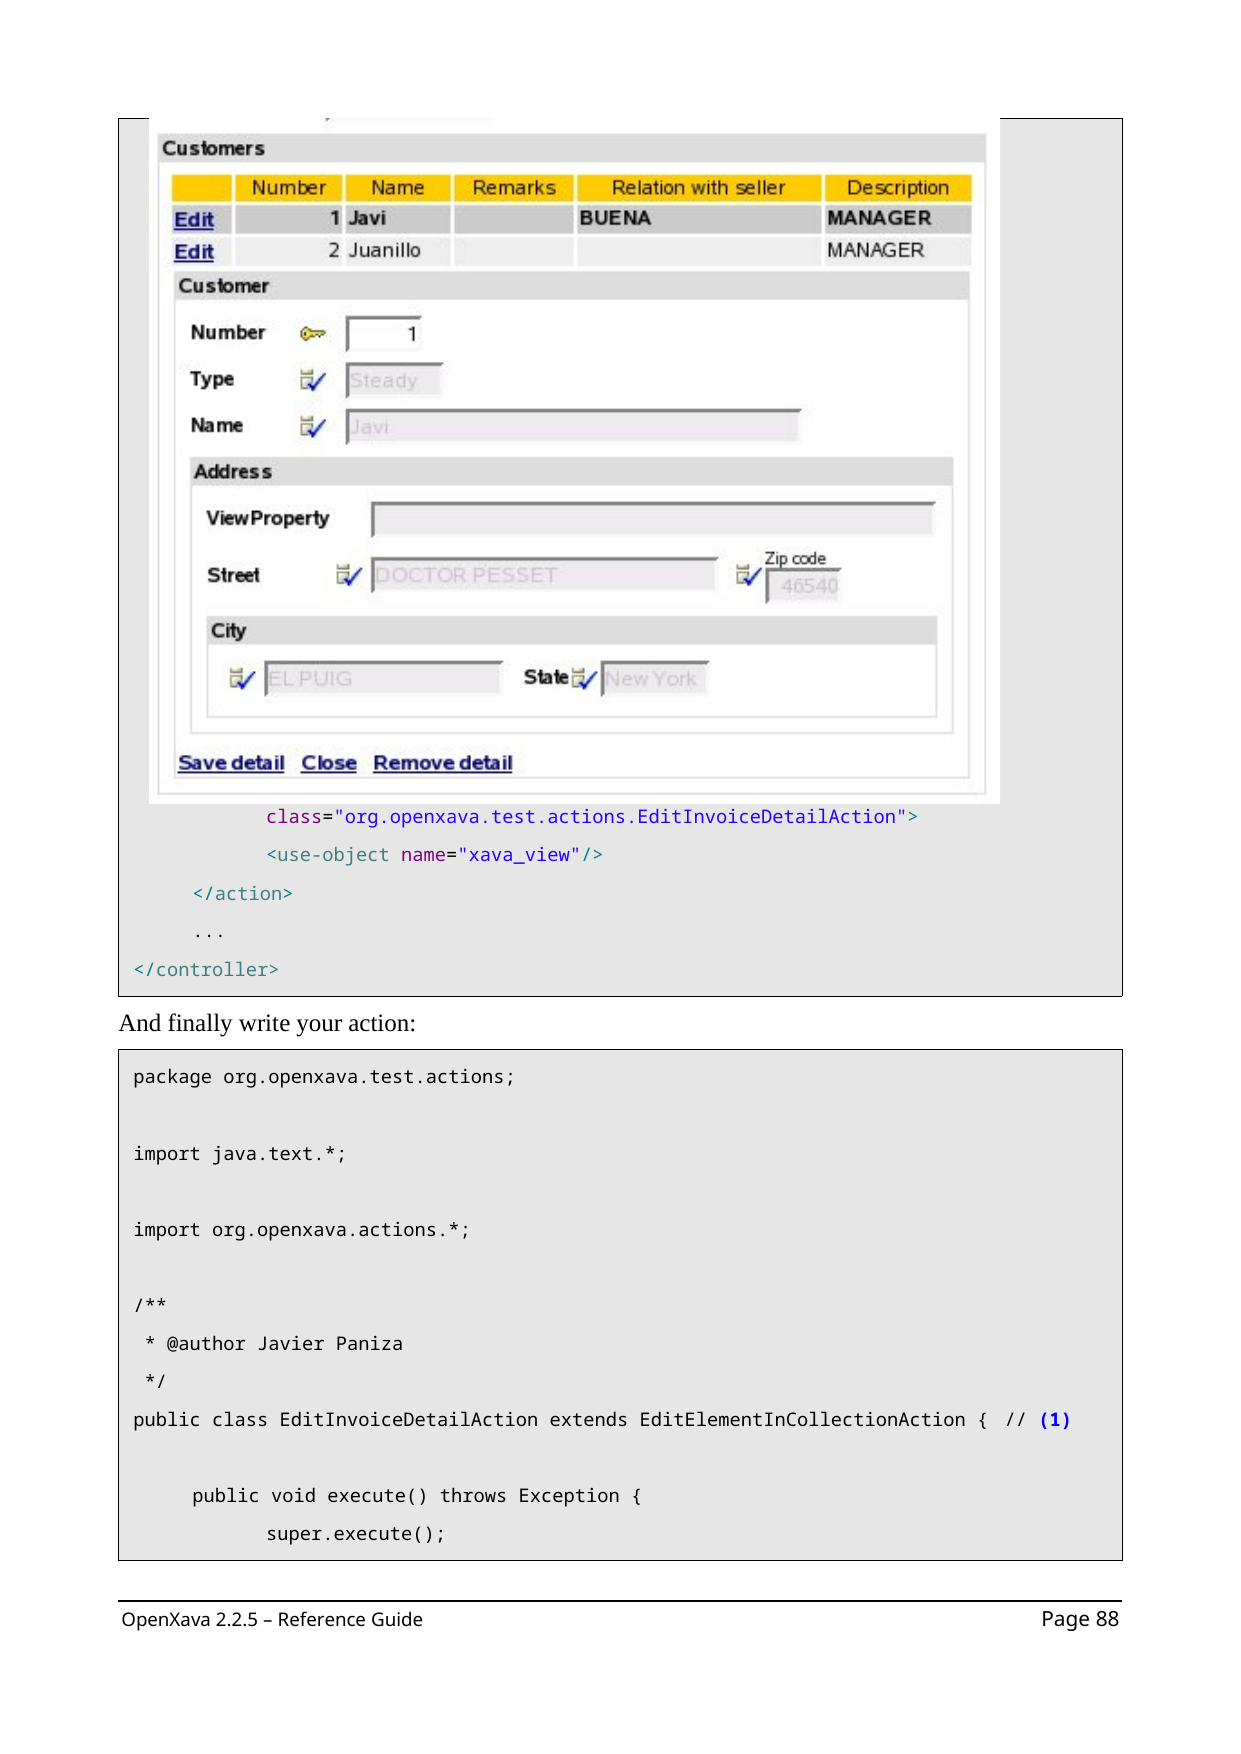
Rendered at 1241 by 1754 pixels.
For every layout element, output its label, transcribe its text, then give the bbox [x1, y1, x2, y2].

text import org.openxava.actions.*; [119, 1201, 1122, 1239]
text class="org.openxava.test.actions.EditInvoiceDetailAction"> [119, 804, 1122, 827]
text </controller> [119, 941, 1122, 996]
text /** [119, 1277, 1122, 1315]
picture [149, 118, 1001, 804]
text public class EditInvoiceDetailAction extends EditElementInCollectionAction { // (1) [119, 1391, 1122, 1429]
text * @author Javier Paniza [119, 1315, 1122, 1353]
text super.execute(); [119, 1505, 1122, 1560]
text And finally write your action: [118, 1009, 1122, 1037]
text import java.text.*; [119, 1125, 1122, 1163]
text package org.openxava.test.actions; [119, 1050, 1122, 1087]
text </action> [119, 865, 1122, 903]
text */ [119, 1353, 1122, 1391]
text <use-object name="xava_view"/> [119, 827, 1122, 865]
text public void execute() throws Exception { [119, 1467, 1122, 1505]
text ... [119, 903, 1122, 941]
